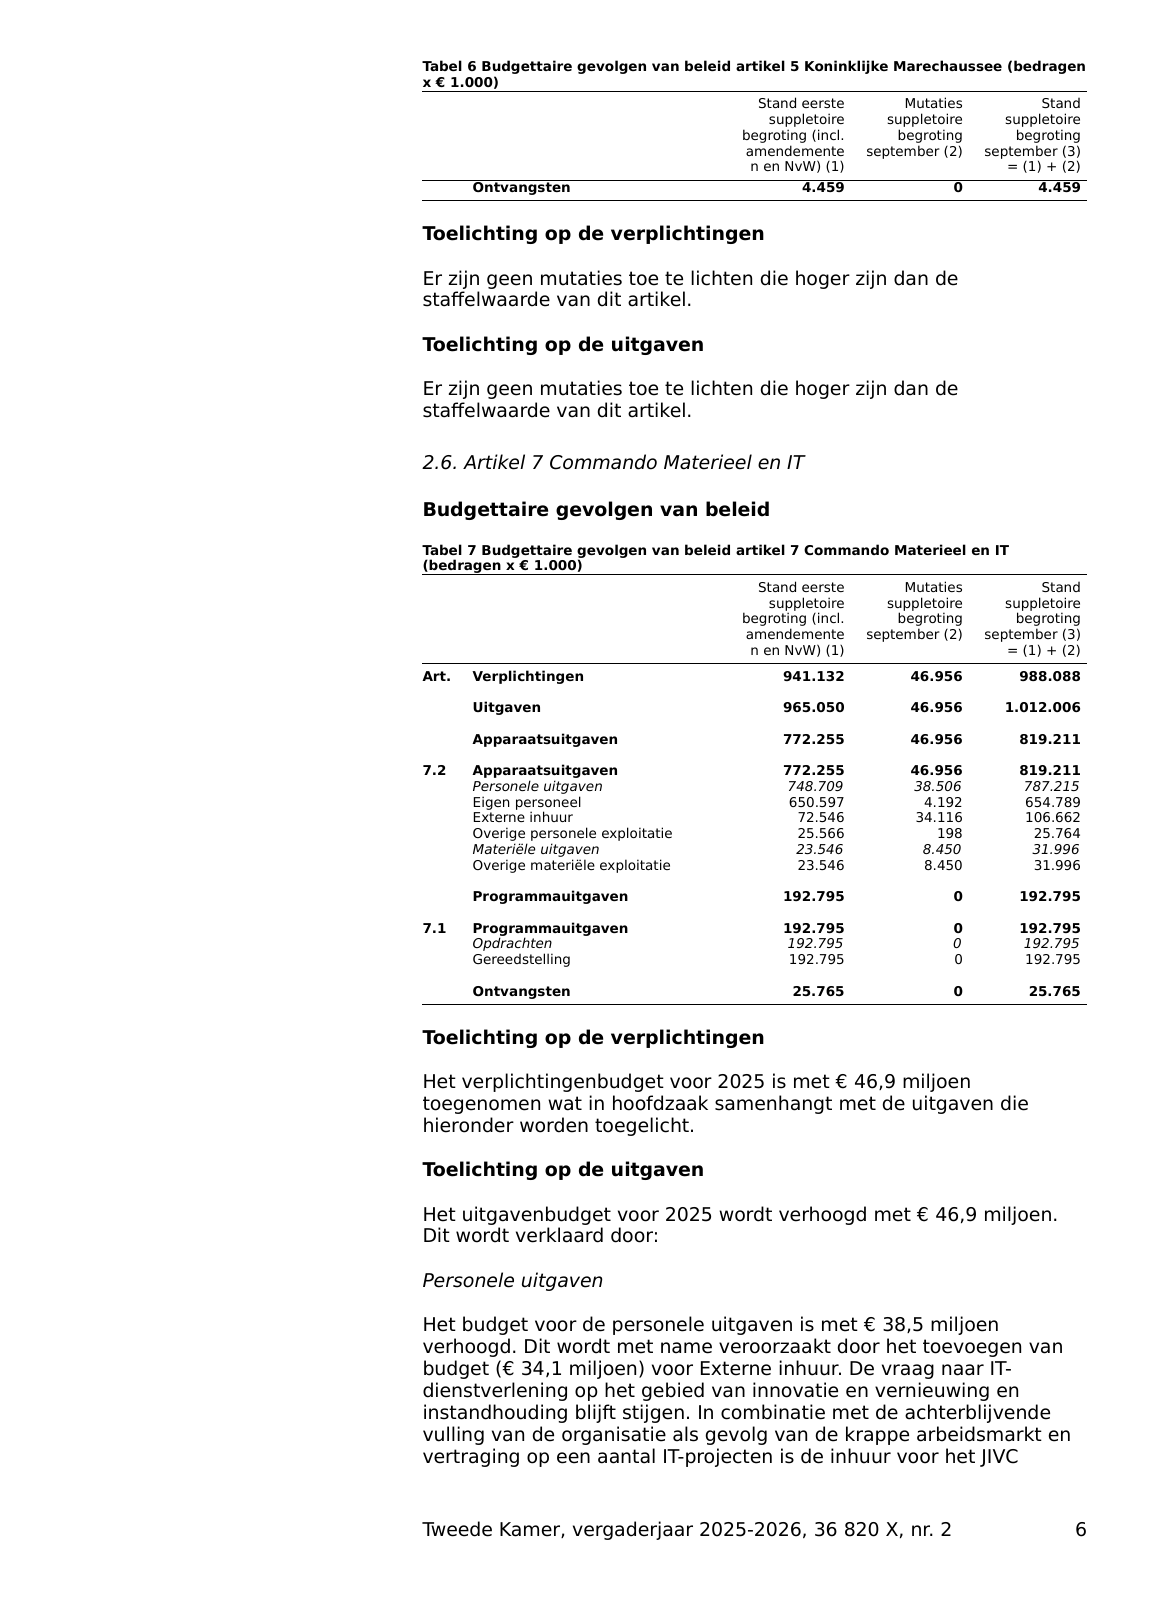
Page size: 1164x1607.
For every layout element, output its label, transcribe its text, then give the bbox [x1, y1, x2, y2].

text Het uitgavenbudget voor 2025 wordt verhoogd met € 46,9 miljoen. Dit wordt verklaard door: [422, 1203, 1087, 1247]
table_cell 192.795 [732, 952, 850, 968]
table_cell [850, 873, 968, 889]
table_cell [422, 732, 467, 747]
table_cell 0 [850, 952, 968, 968]
subtitle Toelichting op de uitgaven [422, 1159, 1087, 1181]
table_cell [422, 826, 467, 842]
table_cell [422, 968, 467, 983]
table_cell [969, 685, 1087, 700]
table_cell 654.789 [969, 795, 1087, 810]
table_cell Stand eerste suppletoire begroting (incl. amendementen en NvW) (1) [732, 92, 850, 179]
table_cell 819.211 [969, 763, 1087, 779]
table_cell Overige materiële exploitatie [467, 858, 732, 873]
table_cell [969, 873, 1087, 889]
table_cell Personele uitgaven [467, 779, 732, 794]
table_cell [732, 905, 850, 920]
table_cell 748.709 [732, 779, 850, 794]
table_cell 192.795 [732, 920, 850, 936]
text Er zijn geen mutaties toe te lichten die hoger zijn dan de staffelwaarde van dit artikel. [422, 267, 1087, 311]
table_cell 72.546 [732, 810, 850, 826]
table_cell [850, 968, 968, 983]
table_cell 38.506 [850, 779, 968, 794]
table_cell 8.450 [850, 842, 968, 857]
subtitle Budgettaire gevolgen van beleid [422, 499, 1087, 521]
table_cell 46.956 [850, 763, 968, 779]
table_cell [467, 716, 732, 732]
table_cell 192.795 [969, 952, 1087, 968]
table_cell 192.795 [732, 889, 850, 905]
table_cell 46.956 [850, 664, 968, 684]
table_cell [422, 952, 467, 968]
subtitle Toelichting op de uitgaven [422, 333, 1087, 356]
table_cell [422, 700, 467, 716]
table_cell 23.546 [732, 858, 850, 873]
table_cell 4.192 [850, 795, 968, 810]
table_cell Mutaties suppletoire begroting september (2) [850, 575, 968, 663]
table_cell 46.956 [850, 700, 968, 716]
table_cell [422, 858, 467, 873]
table_cell [850, 748, 968, 763]
table_cell 25.765 [969, 983, 1087, 1004]
table_cell 8.450 [850, 858, 968, 873]
table_cell [969, 716, 1087, 732]
table_cell [732, 685, 850, 700]
table_cell [422, 936, 467, 952]
table_cell Stand suppletoire begroting september (3) = (1) + (2) [969, 575, 1087, 663]
table_cell 25.566 [732, 826, 850, 842]
text Er zijn geen mutaties toe te lichten die hoger zijn dan de staffelwaarde van dit artikel. [422, 378, 1087, 422]
table_cell Materiële uitgaven [467, 842, 732, 857]
table_cell 198 [850, 826, 968, 842]
table_cell [467, 92, 732, 179]
table_cell 192.795 [969, 889, 1087, 905]
table_cell [422, 181, 467, 200]
table_cell 46.956 [850, 732, 968, 747]
subtitle 2.6. Artikel 7 Commando Materieel en IT [422, 452, 1087, 474]
table_cell [850, 716, 968, 732]
table_cell 34.116 [850, 810, 968, 826]
table_cell [422, 810, 467, 826]
table_cell 192.795 [969, 920, 1087, 936]
table_cell Mutaties suppletoire begroting september (2) [850, 92, 968, 179]
table_cell Externe inhuur [467, 810, 732, 826]
table_cell 787.215 [969, 779, 1087, 794]
table_cell [422, 92, 467, 179]
table_cell [732, 968, 850, 983]
table_cell Opdrachten [467, 936, 732, 952]
table_cell 819.211 [969, 732, 1087, 747]
table_cell [467, 968, 732, 983]
table_cell Programmauitgaven [467, 889, 732, 905]
table_cell Ontvangsten [467, 181, 732, 200]
table_cell [467, 873, 732, 889]
text Het verplichtingenbudget voor 2025 is met € 46,9 miljoen toegenomen wat in hoofdzaak samenhangt met de uitgaven die hieronder worden toegelicht. [422, 1071, 1087, 1137]
table_cell 988.088 [969, 664, 1087, 684]
table_cell Stand suppletoire begroting september (3) = (1) + (2) [969, 92, 1087, 179]
table_cell Verplichtingen [467, 664, 732, 684]
table_cell Programmauitgaven [467, 920, 732, 936]
table_cell Stand eerste suppletoire begroting (incl. amendementen en NvW) (1) [732, 575, 850, 663]
table_cell [422, 873, 467, 889]
table_cell 0 [850, 889, 968, 905]
table_cell [422, 842, 467, 857]
table_cell 106.662 [969, 810, 1087, 826]
table_cell [422, 779, 467, 794]
table_cell 650.597 [732, 795, 850, 810]
table_cell Art. [422, 664, 467, 684]
table_cell [422, 685, 467, 700]
table_cell [850, 685, 968, 700]
table_cell 0 [850, 181, 968, 200]
table_cell 0 [850, 983, 968, 1004]
subtitle Personele uitgaven [422, 1269, 1087, 1292]
table_cell [850, 905, 968, 920]
table_cell Uitgaven [467, 700, 732, 716]
table_cell 941.132 [732, 664, 850, 684]
table_cell [732, 716, 850, 732]
table_cell [969, 968, 1087, 983]
table_header Tabel 7 Budgettaire gevolgen van beleid artikel 7 Commando Materieel en IT (bedragen x € 1.000) [422, 543, 1087, 574]
table_cell 7.1 [422, 920, 467, 936]
table_cell [467, 905, 732, 920]
table_cell [422, 983, 467, 1004]
table_cell [422, 905, 467, 920]
table_cell Eigen personeel [467, 795, 732, 810]
table_cell [422, 716, 467, 732]
table_cell 25.765 [732, 983, 850, 1004]
subtitle Toelichting op de verplichtingen [422, 1027, 1087, 1049]
text Het budget voor de personele uitgaven is met € 38,5 miljoen verhoogd. Dit wordt met name veroorzaakt door het toevoegen van budget (€ 34,1 miljoen) voor Externe inhuur. De vraag naar IT-dienstverlening op het gebied van innovatie en vernieuwing en instandhouding blijft stijgen. In combinatie met de achterblijvende vulling van de organisatie als gevolg van de krappe arbeidsmarkt en vertraging op een aantal IT-projecten is de inhuur voor het JIVC [422, 1314, 1087, 1468]
table_cell Gereedstelling [467, 952, 732, 968]
table_cell 4.459 [732, 181, 850, 200]
subtitle Toelichting op de verplichtingen [422, 223, 1087, 245]
table_cell 25.764 [969, 826, 1087, 842]
table_cell Apparaatsuitgaven [467, 732, 732, 747]
table_cell 772.255 [732, 732, 850, 747]
table_cell Overige personele exploitatie [467, 826, 732, 842]
table_cell [467, 748, 732, 763]
table_cell [422, 748, 467, 763]
table_cell [732, 873, 850, 889]
table_cell [422, 795, 467, 810]
table_cell 192.795 [969, 936, 1087, 952]
table_cell 31.996 [969, 858, 1087, 873]
table_cell 7.2 [422, 763, 467, 779]
table_cell [422, 575, 467, 663]
table_cell 192.795 [732, 936, 850, 952]
table_cell [969, 905, 1087, 920]
table_header Tabel 6 Budgettaire gevolgen van beleid artikel 5 Koninklijke Marechaussee (bedragen x € 1.000) [422, 59, 1087, 91]
table_cell [969, 748, 1087, 763]
table_cell 0 [850, 920, 968, 936]
table_cell 772.255 [732, 763, 850, 779]
table_cell [467, 575, 732, 663]
table_cell 4.459 [969, 181, 1087, 200]
table_cell 1.012.006 [969, 700, 1087, 716]
table_cell 23.546 [732, 842, 850, 857]
table_cell [732, 748, 850, 763]
table_cell [467, 685, 732, 700]
table_cell 31.996 [969, 842, 1087, 857]
table_cell 965.050 [732, 700, 850, 716]
table_cell 0 [850, 936, 968, 952]
table_cell Apparaatsuitgaven [467, 763, 732, 779]
table_cell [422, 889, 467, 905]
table_cell Ontvangsten [467, 983, 732, 1004]
